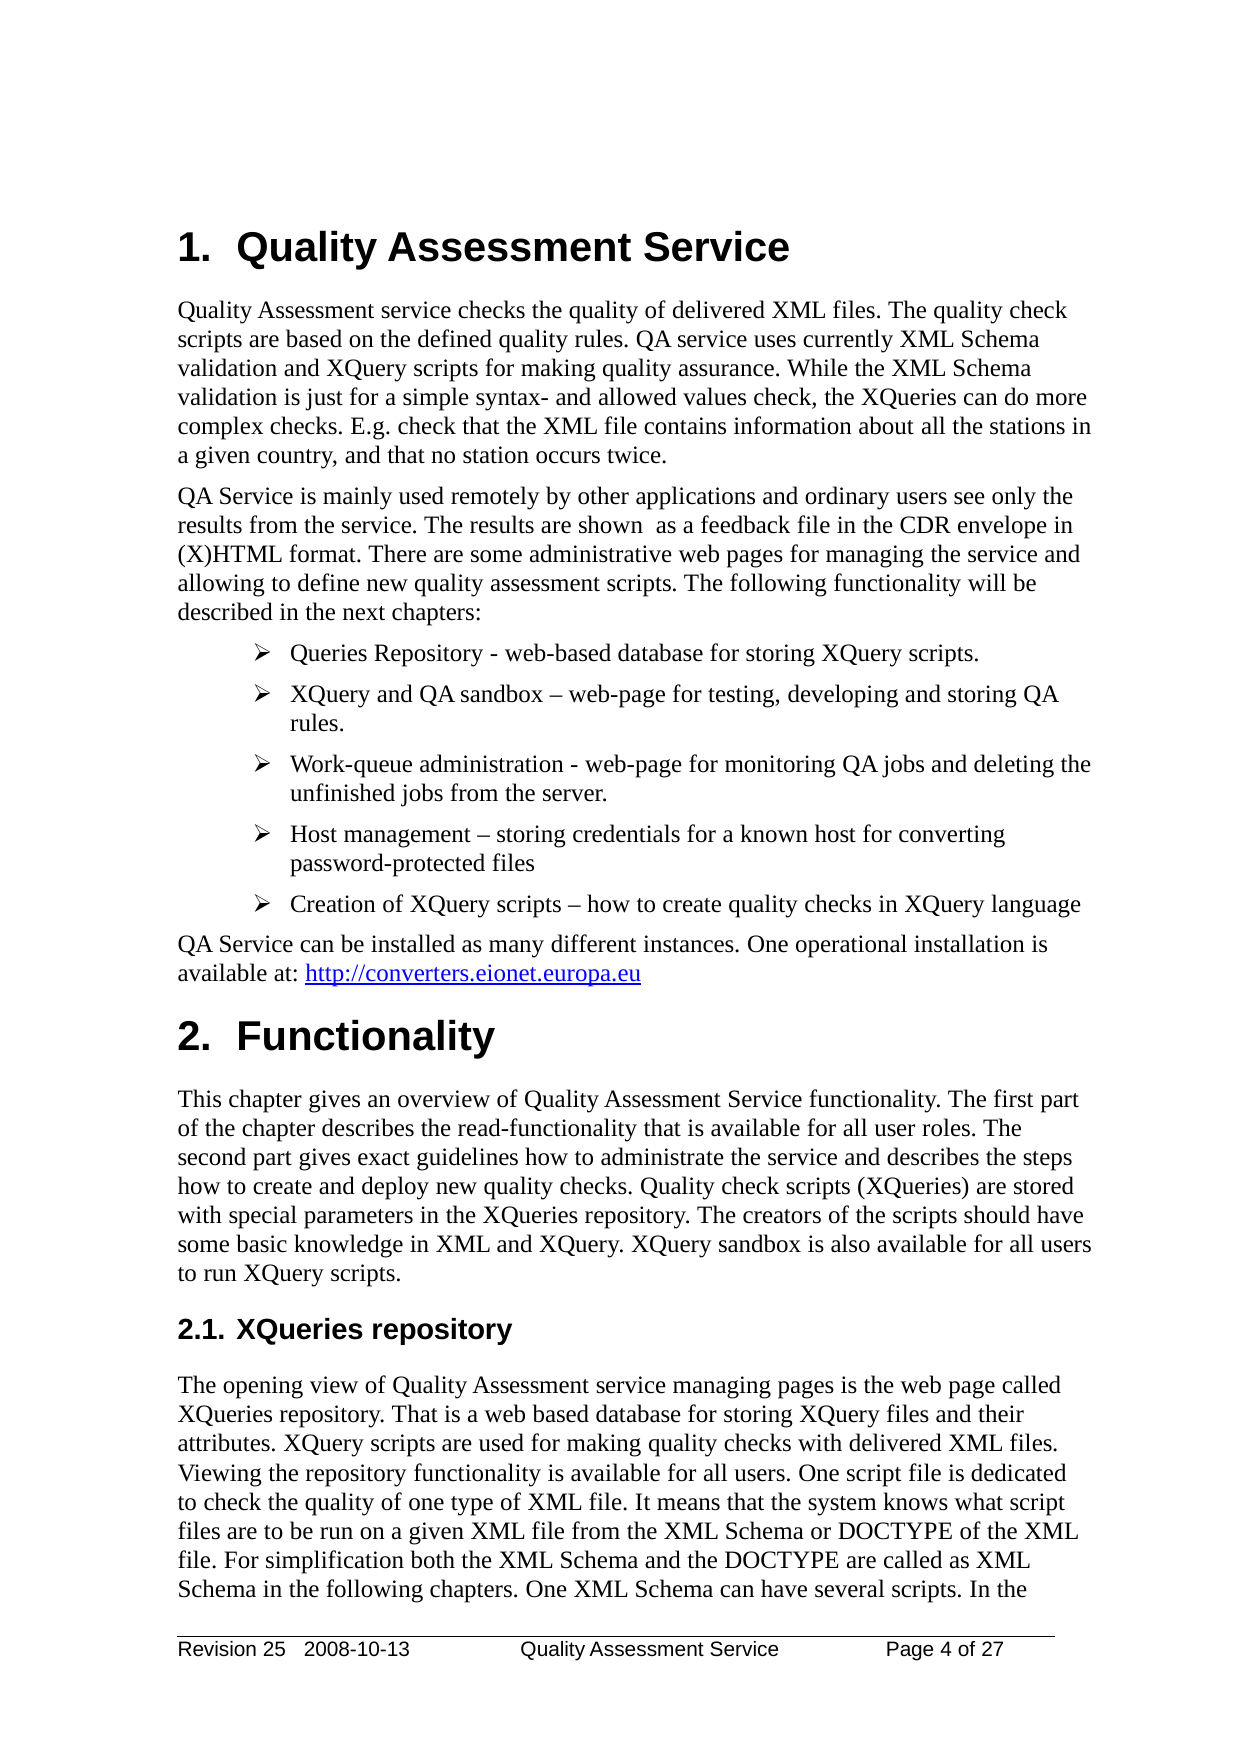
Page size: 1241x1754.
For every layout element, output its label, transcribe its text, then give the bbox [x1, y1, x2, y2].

list XQuery and QA sandbox – web-page for testing, developing and storing QA rules. [252, 679, 1092, 737]
subtitle Quality Assessment Service [177, 222, 1092, 270]
subtitle Functionality [177, 1011, 1092, 1059]
text The opening view of Quality Assessment service managing pages is the web page called XQueries repository. That is a web based database for storing XQuery files and their attributes. XQuery scripts are used for making quality checks with delivered XML files. Viewing the repository functionality is available for all users. One script file is dedicated to check the quality of one type of XML file. It means that the system knows what script files are to be run on a given XML file from the XML Schema or DOCTYPE of the XML file. For simplification both the XML Schema and the DOCTYPE are called as XML Schema in the following chapters. One XML Schema can have several scripts. In the [177, 1370, 1092, 1603]
text Quality Assessment service checks the quality of delivered XML files. The quality check scripts are based on the defined quality rules. QA service uses currently XML Schema validation and XQuery scripts for making quality assurance. While the XML Schema validation is just for a simple syntax- and allowed values check, the XQueries can do more complex checks. E.g. check that the XML file contains information about all the stations in a given country, and that no station occurs twice. [177, 295, 1092, 469]
list Creation of XQuery scripts – how to create quality checks in XQuery language [252, 888, 1092, 917]
text This chapter gives an overview of Quality Assessment Service functionality. The first part of the chapter describes the read-functionality that is available for all user roles. The second part gives exact guidelines how to administrate the service and describes the steps how to create and deploy new quality checks. Quality check scripts (XQueries) are stored with special parameters in the XQueries repository. The creators of the scripts should have some basic knowledge in XML and XQuery. XQuery sandbox is also available for all users to run XQuery scripts. [177, 1084, 1092, 1287]
list Host management – storing credentials for a known host for converting password-protected files [252, 818, 1092, 877]
text QA Service can be installed as many different instances. One operational installation is available at: http://converters.eionet.europa.eu [177, 929, 1092, 987]
subtitle XQueries repository [177, 1312, 1092, 1345]
list Queries Repository - web-based database for storing XQuery scripts. [252, 638, 1092, 667]
text QA Service is mainly used remotely by other applications and ordinary users see only the results from the service. The results are shown as a feedback file in the CDR envelope in (X)HTML format. There are some administrative web pages for managing the service and allowing to define new quality assessment scripts. The following functionality will be described in the next chapters: [177, 481, 1092, 626]
list Work-queue administration - web-page for monitoring QA jobs and deleting the unfinished jobs from the server. [252, 749, 1092, 807]
